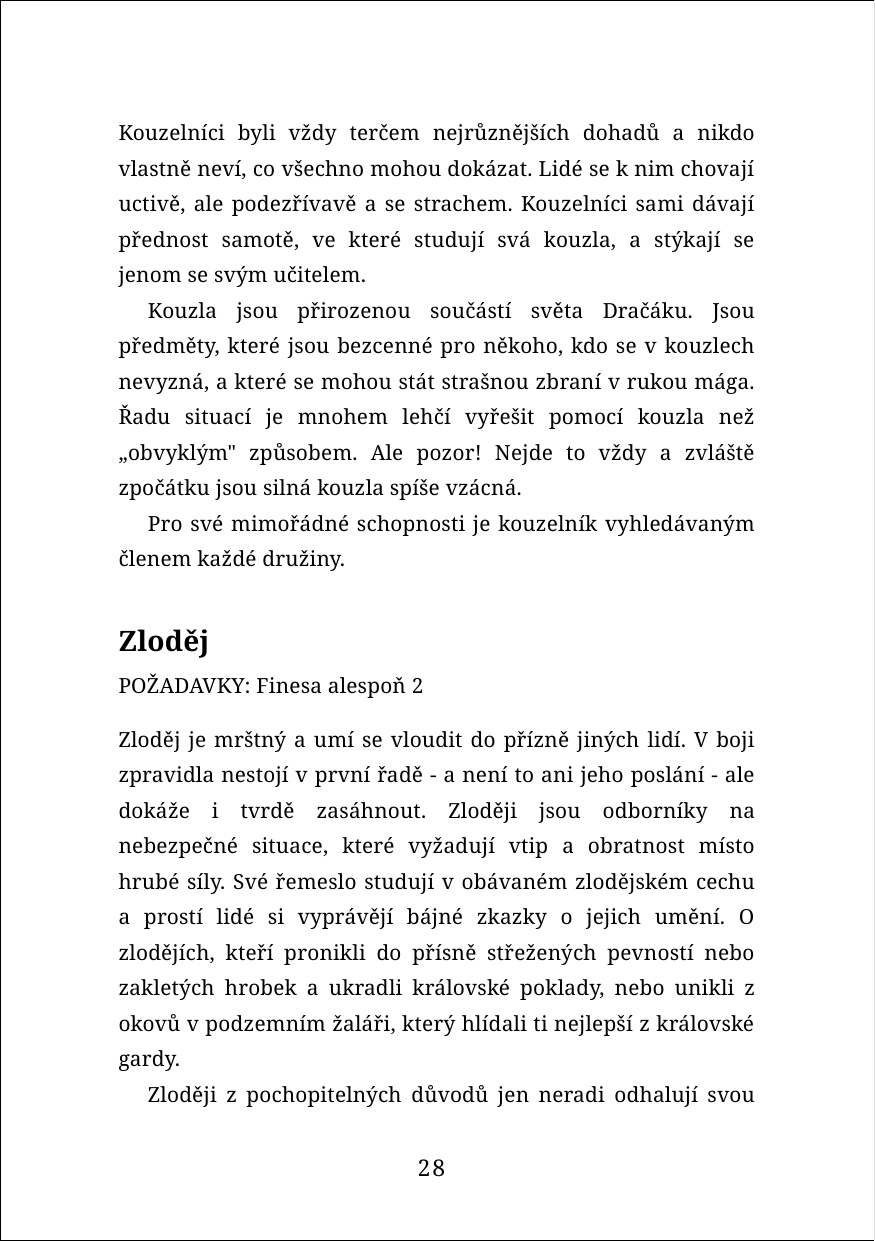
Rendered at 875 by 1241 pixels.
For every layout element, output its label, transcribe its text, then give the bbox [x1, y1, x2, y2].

subtitle Zloděj [118, 621, 756, 660]
text Zloděj je mrštný a umí se vloudit do přízně jiných lidí. V boji zpravidla nestojí v první řadě - a není to ani jeho poslání - ale dokáže i tvrdě zasáhnout. Zloději jsou odborníky na nebezpečné situace, které vyžadují vtip a obratnost místo hrubé síly. Své řemeslo studují v obávaném zlodějském cechu a prostí lidé si vyprávějí bájné zkazky o jejich umění. O zlodějích, kteří pronikli do přísně střežených pevností nebo zakletých hrobek a ukradli královské poklady, nebo unikli z okovů v podzemním žaláři, který hlídali ti nejlepší z královské gardy. Zloději z pochopitelných důvodů jen neradi odhalují svou [118, 725, 756, 1108]
text POŽADAVKY: Finesa alespoň 2 [118, 671, 756, 700]
text Kouzelníci byli vždy terčem nejrůznějších dohadů a nikdo vlastně neví, co všechno mohou dokázat. Lidé se k nim chovají uctivě, ale podezřívavě a se strachem. Kouzelníci sami dávají přednost samotě, ve které studují svá kouzla, a stýkají se jenom se svým učitelem. Kouzla jsou přirozenou součástí světa Dračáku. Jsou předměty, které jsou bezcenné pro někoho, kdo se v kouzlech nevyzná, a které se mohou stát strašnou zbraní v rukou mága. Řadu situací je mnohem lehčí vyřešit pomocí kouzla než „obvyklým" způsobem. Ale pozor! Nejde to vždy a zvláště zpočátku jsou silná kouzla spíše vzácná. Pro své mimořádné schopnosti je kouzelník vyhledávaným členem každé družiny. [118, 118, 756, 573]
